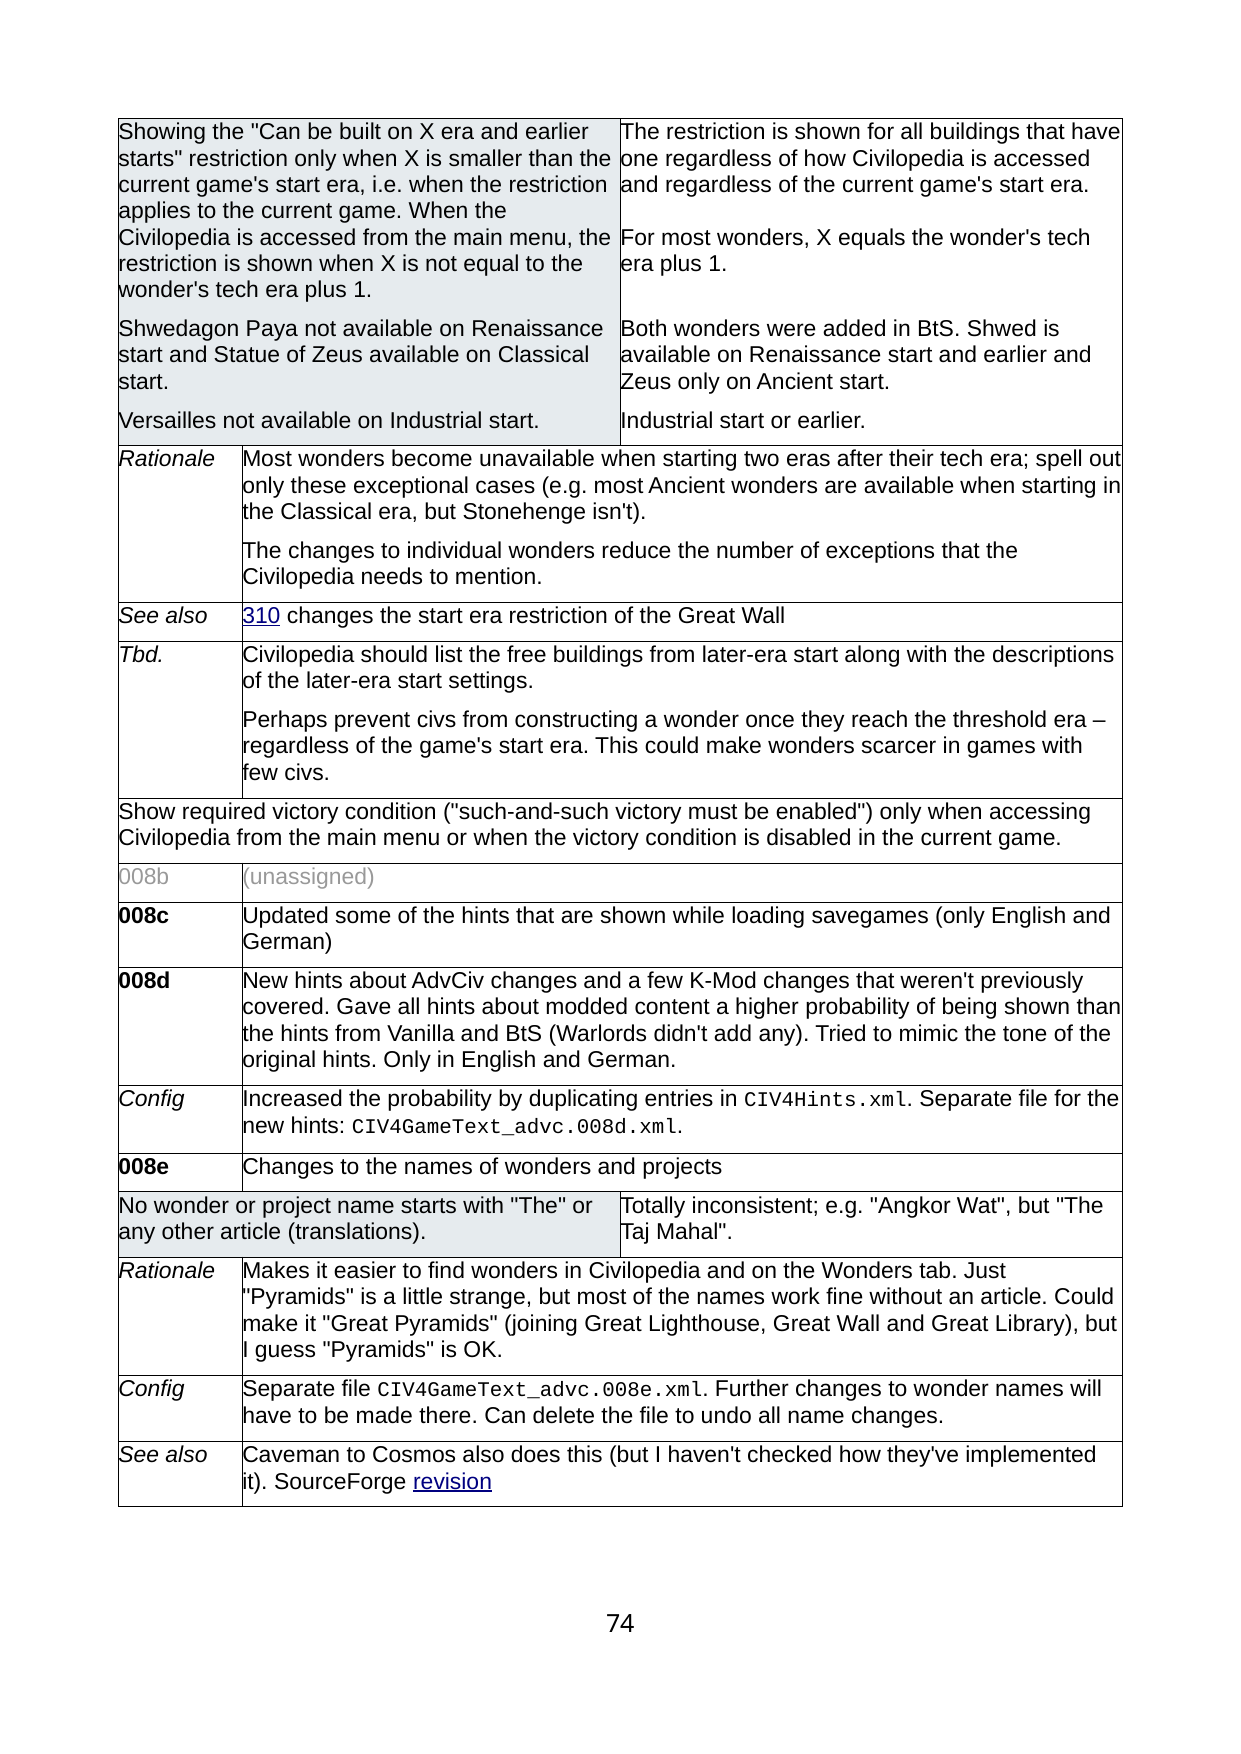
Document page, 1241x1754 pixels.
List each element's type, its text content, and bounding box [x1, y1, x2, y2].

table_cell Changes to the names of wonders and projects [243, 1154, 1122, 1191]
table_cell Increased the probability by duplicating entries in CIV4Hints.xml. Separate file for the new hints: CIV4GameText_advc.008d.xml. [243, 1086, 1122, 1153]
table_cell See also [119, 1442, 242, 1506]
table_cell Totally inconsistent; e.g. "Angkor Wat", but "The Taj Mahal". [621, 1192, 1122, 1257]
table_cell Showing the "Can be built on X era and earlier starts" restriction only when X is smaller than the current game's start era, i.e. when the restriction applies to the current game. When the Civilopedia is accessed from the main menu, the restriction is shown when X is not equal to the wonder's tech era plus 1. Shwedagon Paya not available on Renaissance start and Statue of Zeus available on Classical start. Versailles not available on Industrial start. [119, 119, 620, 445]
table_cell Config [119, 1376, 242, 1441]
table_cell New hints about AdvCiv changes and a few K-Mod changes that weren't previously covered. Gave all hints about modded content a higher probability of being shown than the hints from Vanilla and BtS (Warlords didn't add any). Tried to mimic the tone of the original hints. Only in English and German. [243, 968, 1122, 1085]
table_cell 008d [119, 968, 242, 1085]
table_cell Show required victory condition ("such-and-such victory must be enabled") only when accessing Civilopedia from the main menu or when the victory condition is disabled in the current game. [119, 799, 1122, 863]
table_cell The restriction is shown for all buildings that have one regardless of how Civilopedia is accessed and regardless of the current game's start era. For most wonders, X equals the wonder's tech era plus 1. Both wonders were added in BtS. Shwed is available on Renaissance start and earlier and Zeus only on Ancient start. Industrial start or earlier. [621, 119, 1122, 445]
table_cell Civilopedia should list the free buildings from later-era start along with the descriptions of the later-era start settings. Perhaps prevent civs from constructing a wonder once they reach the threshold era – regardless of the game's start era. This could make wonders scarcer in games with few civs. [243, 642, 1122, 797]
table_cell See also [119, 603, 242, 641]
table_cell Config [119, 1086, 242, 1153]
table_cell Rationale [119, 1258, 242, 1374]
table_cell 008c [119, 903, 242, 967]
table_cell Caveman to Cosmos also does this (but I haven't checked how they've implemented it). SourceForge revision [243, 1442, 1122, 1506]
table_cell Updated some of the hints that are shown while loading savegames (only English and German) [243, 903, 1122, 967]
table_cell No wonder or project name starts with "The" or any other article (translations). [119, 1192, 620, 1257]
table_cell Tbd. [119, 642, 242, 797]
table_cell Separate file CIV4GameText_advc.008e.xml. Further changes to wonder names will have to be made there. Can delete the file to undo all name changes. [243, 1376, 1122, 1441]
table_cell 310 changes the start era restriction of the Great Wall [243, 603, 1122, 641]
table_cell (unassigned) [243, 864, 1122, 902]
table_cell Makes it easier to find wonders in Civilopedia and on the Wonders tab. Just "Pyramids" is a little strange, but most of the names work fine without an article. Could make it "Great Pyramids" (joining Great Lighthouse, Great Wall and Great Library), but I guess "Pyramids" is OK. [243, 1258, 1122, 1374]
table_cell Most wonders become unavailable when starting two eras after their tech era; spell out only these exceptional cases (e.g. most Ancient wonders are available when starting in the Classical era, but Stonehenge isn't). The changes to individual wonders reduce the number of exceptions that the Civilopedia needs to mention. [243, 446, 1122, 602]
table_cell 008b [119, 864, 242, 902]
table_cell 008e [119, 1154, 242, 1191]
table_cell Rationale [119, 446, 242, 602]
